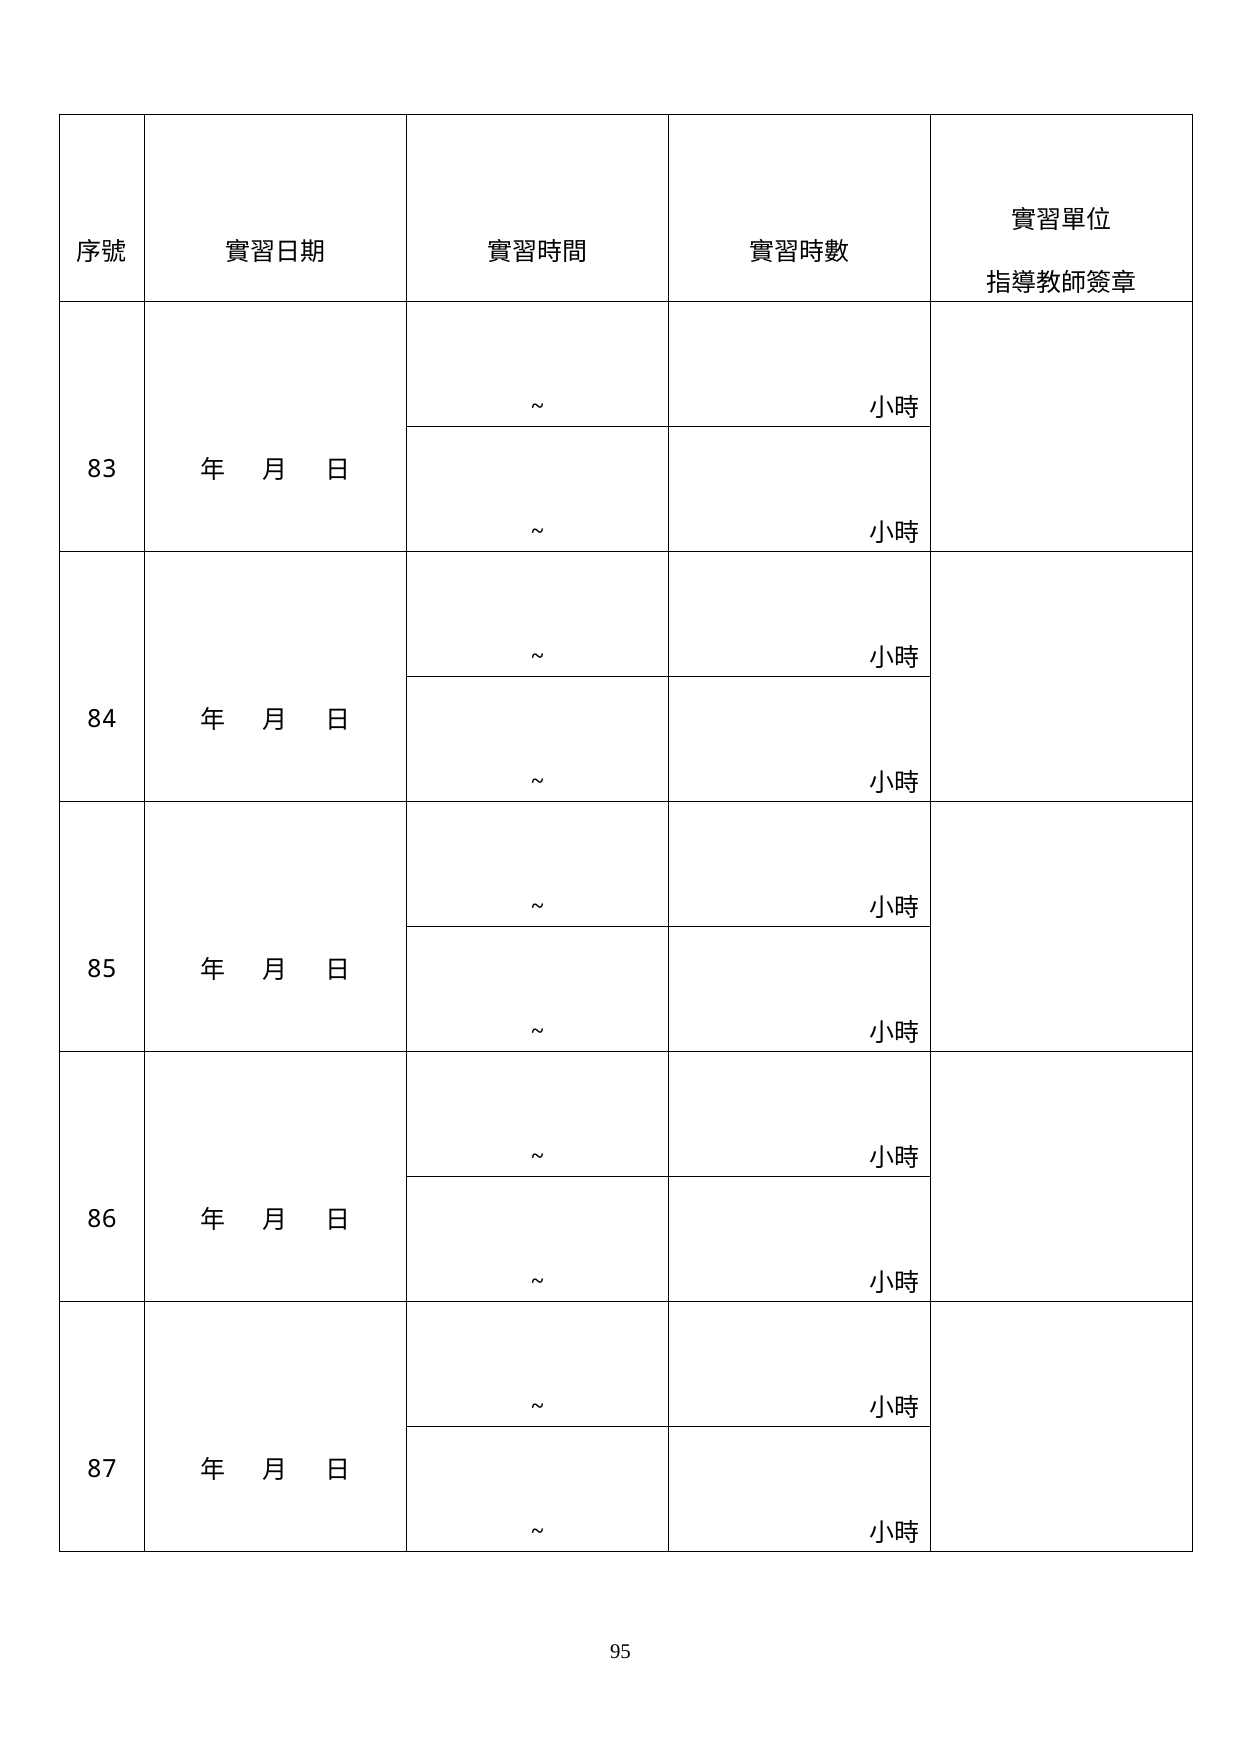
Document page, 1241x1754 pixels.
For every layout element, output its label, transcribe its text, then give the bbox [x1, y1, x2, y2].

table_cell 年 月 日 [145, 552, 406, 801]
table_cell [931, 1052, 1192, 1301]
table_cell 小時 [669, 677, 930, 801]
table_cell ~ [407, 927, 668, 1051]
table_cell 小時 [669, 302, 930, 426]
table_cell 年 月 日 [145, 1052, 406, 1301]
table_cell 小時 [669, 427, 930, 551]
table_header 實習時數 [669, 115, 930, 301]
table_cell ~ [407, 427, 668, 551]
table_cell ~ [407, 677, 668, 801]
table_cell 84 [60, 552, 144, 801]
table_cell 83 [60, 302, 144, 551]
table_header 實習時間 [407, 115, 668, 301]
table_cell 小時 [669, 552, 930, 676]
table_cell 年 月 日 [145, 1302, 406, 1551]
table_cell 小時 [669, 1177, 930, 1301]
table_cell 86 [60, 1052, 144, 1301]
table_cell 年 月 日 [145, 802, 406, 1051]
table_cell 85 [60, 802, 144, 1051]
table_cell [931, 1302, 1192, 1551]
table_cell 小時 [669, 927, 930, 1051]
table_cell 年 月 日 [145, 302, 406, 551]
table_cell 87 [60, 1302, 144, 1551]
table_cell ~ [407, 302, 668, 426]
table_cell ~ [407, 1427, 668, 1551]
table_header 序號 [60, 115, 144, 301]
table_cell [931, 302, 1192, 551]
table_header 實習日期 [145, 115, 406, 301]
table_cell ~ [407, 802, 668, 926]
table_cell ~ [407, 1052, 668, 1176]
table_cell 小時 [669, 1052, 930, 1176]
table_header 實習單位 指導教師簽章 [931, 115, 1192, 301]
table_cell [931, 802, 1192, 1051]
table_cell ~ [407, 1302, 668, 1426]
table_cell ~ [407, 552, 668, 676]
table_cell 小時 [669, 1427, 930, 1551]
table_cell 小時 [669, 1302, 930, 1426]
table_cell ~ [407, 1177, 668, 1301]
table_cell [931, 552, 1192, 801]
table_cell 小時 [669, 802, 930, 926]
